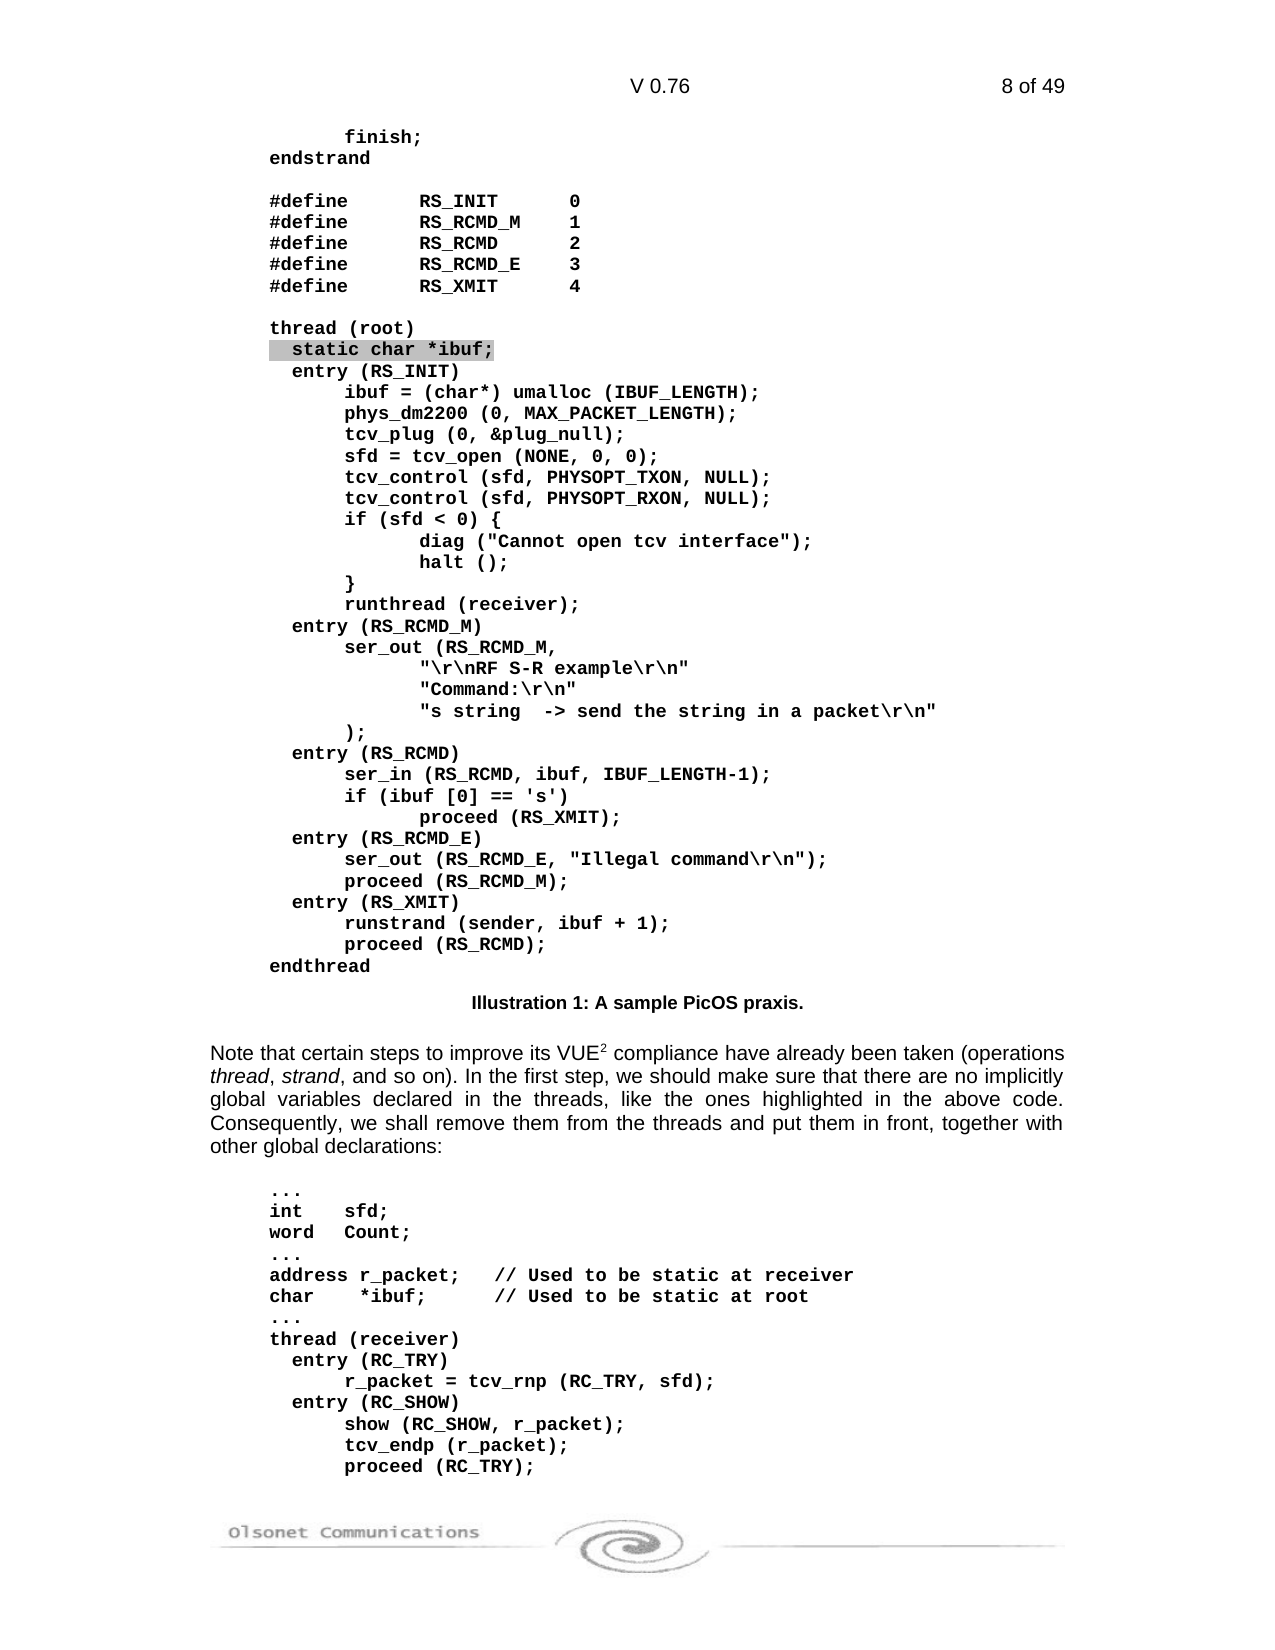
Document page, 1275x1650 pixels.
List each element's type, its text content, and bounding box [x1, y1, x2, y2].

text #define RS_XMIT 4 [269, 276, 1065, 298]
text thread (root) [269, 319, 1065, 340]
text halt (); [269, 553, 1065, 574]
text diag ("Cannot open tcv interface"); [269, 531, 1065, 553]
text entry (RS_RCMD) [269, 744, 1065, 765]
text #define RS_INIT 0 [269, 191, 1065, 213]
text thread (receiver) [269, 1329, 1065, 1351]
text entry (RS_INIT) [269, 361, 1065, 383]
text int sfd; [269, 1202, 1065, 1223]
text tcv_endp (r_packet); [269, 1436, 1065, 1457]
text runthread (receiver); [269, 595, 1065, 616]
text } [269, 574, 1065, 595]
text ... [269, 1308, 1065, 1329]
text proceed (RC_TRY); [269, 1457, 1065, 1478]
text sfd = tcv_open (NONE, 0, 0); [269, 446, 1065, 468]
text entry (RS_RCMD_M) [269, 616, 1065, 638]
text ser_out (RS_RCMD_E, "Illegal command\r\n"); [269, 850, 1065, 871]
text finish; [269, 128, 1065, 149]
text if (ibuf [0] == 's') [269, 786, 1065, 808]
text #define RS_RCMD_M 1 [269, 213, 1065, 234]
text "s string -> send the string in a packet\r\n" [269, 701, 1065, 723]
text static char *ibuf; [269, 340, 1065, 361]
text Note that certain steps to improve its VUE2 compliance have already been taken (operations thread, strand, and so on). In the first step, we should make sure that there are no implicitly global variables declared in the threads, like the ones highlighted in the above code. Consequently, we shall remove them from the threads and put them in front, together with other global declarations: [210, 1041, 1065, 1158]
text Illustration 1: A sample PicOS praxis. [451, 992, 824, 1013]
text runstrand (sender, ibuf + 1); [269, 914, 1065, 935]
text #define RS_RCMD 2 [269, 234, 1065, 255]
text address r_packet; // Used to be static at receiver [269, 1266, 1065, 1287]
text entry (RS_XMIT) [269, 893, 1065, 914]
text "\r\nRF S-R example\r\n" [269, 659, 1065, 680]
text endthread [269, 956, 1065, 992]
text entry (RC_SHOW) [269, 1393, 1065, 1414]
text endstrand [269, 149, 1065, 170]
text r_packet = tcv_rnp (RC_TRY, sfd); [269, 1372, 1065, 1393]
text entry (RC_TRY) [269, 1351, 1065, 1372]
text ... [269, 1244, 1065, 1266]
text ser_out (RS_RCMD_M, [269, 638, 1065, 659]
text char *ibuf; // Used to be static at root [269, 1287, 1065, 1308]
text ibuf = (char*) umalloc (IBUF_LENGTH); [269, 383, 1065, 404]
text #define RS_RCMD_E 3 [269, 255, 1065, 276]
text ... [269, 1181, 1065, 1202]
text proceed (RS_XMIT); [269, 808, 1065, 829]
text if (sfd < 0) { [269, 510, 1065, 531]
picture [210, 1504, 1065, 1596]
text proceed (RS_RCMD_M); [269, 871, 1065, 893]
text show (RC_SHOW, r_packet); [269, 1414, 1065, 1436]
text proceed (RS_RCMD); [269, 935, 1065, 956]
text ser_in (RS_RCMD, ibuf, IBUF_LENGTH-1); [269, 765, 1065, 786]
text tcv_plug (0, &plug_null); [269, 425, 1065, 446]
text "Command:\r\n" [269, 680, 1065, 701]
text word Count; [269, 1223, 1065, 1244]
text [451, 1013, 824, 1017]
text tcv_control (sfd, PHYSOPT_RXON, NULL); [269, 489, 1065, 510]
text tcv_control (sfd, PHYSOPT_TXON, NULL); [269, 468, 1065, 489]
text ); [269, 723, 1065, 744]
text phys_dm2200 (0, MAX_PACKET_LENGTH); [269, 404, 1065, 425]
text entry (RS_RCMD_E) [269, 829, 1065, 850]
